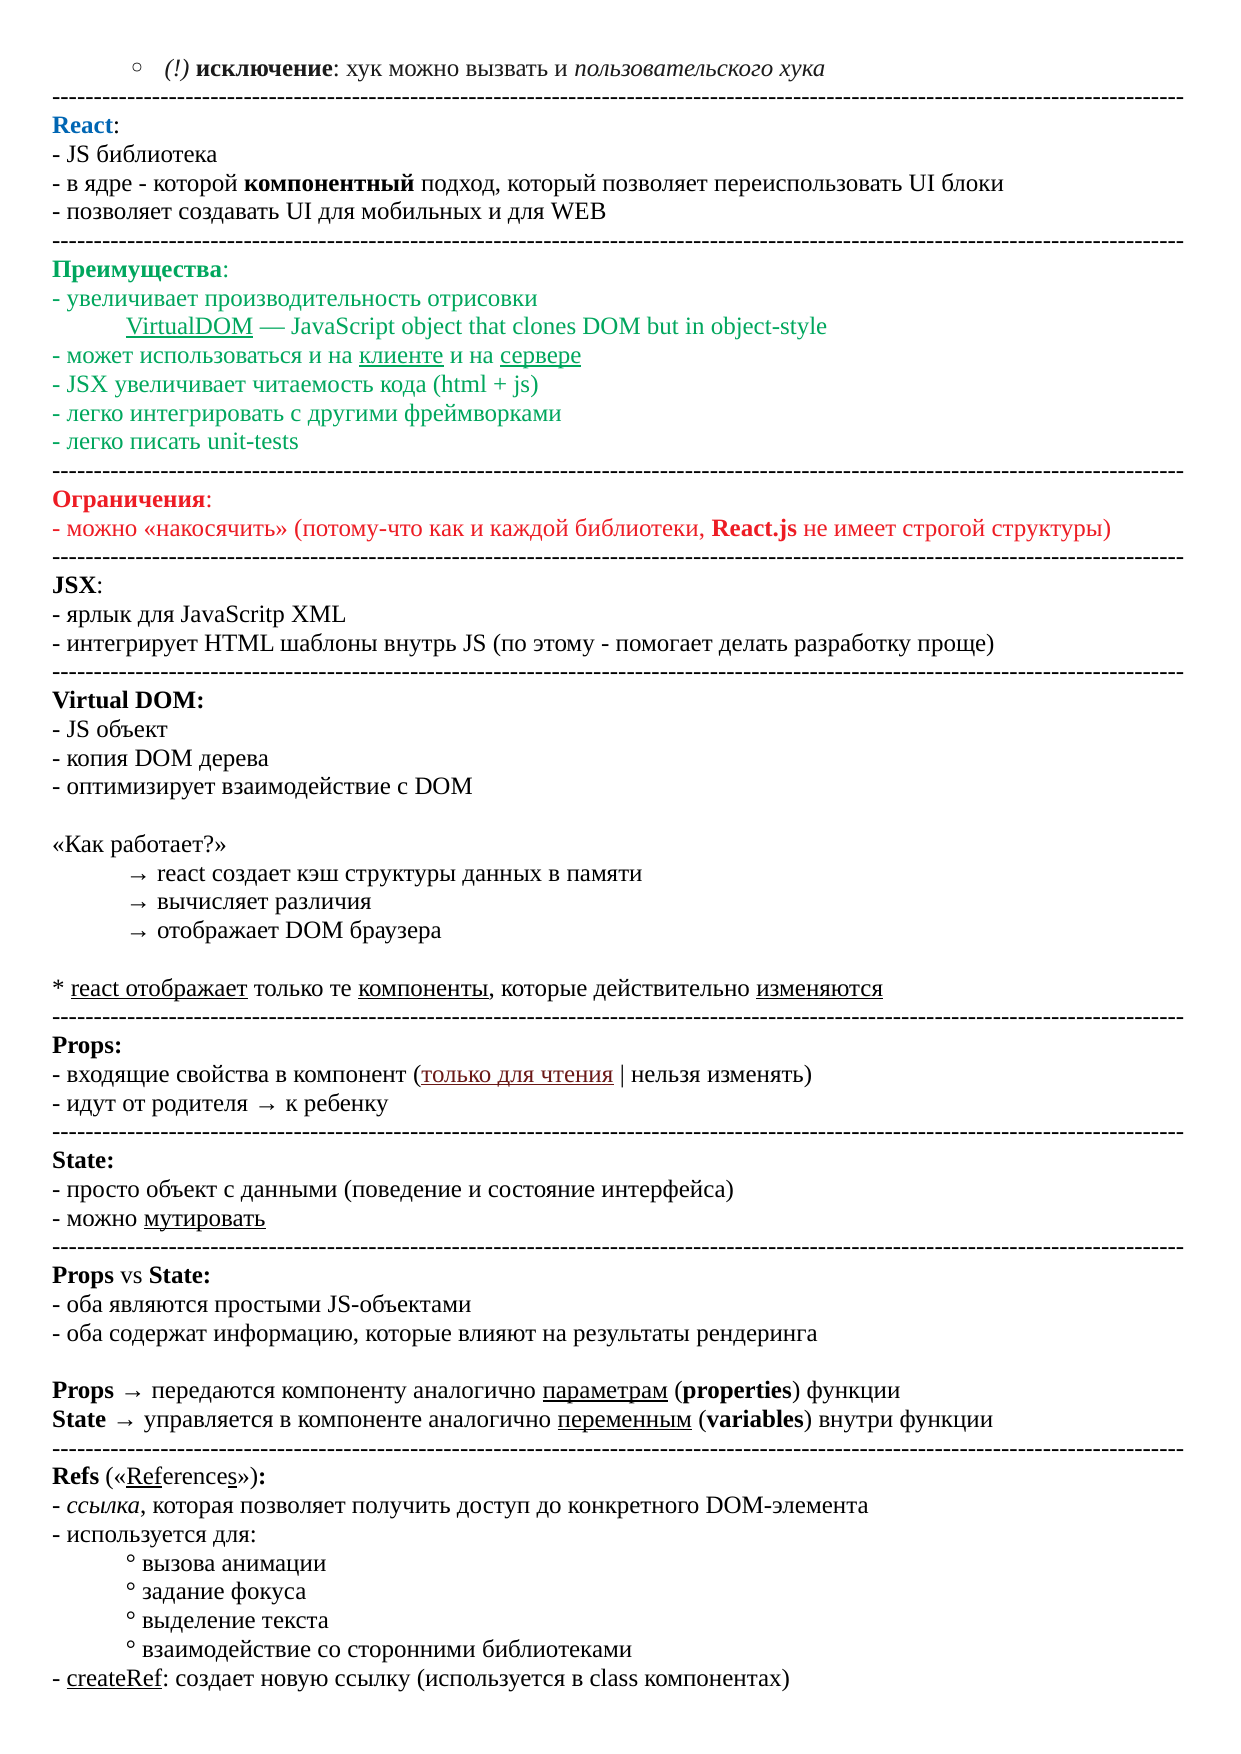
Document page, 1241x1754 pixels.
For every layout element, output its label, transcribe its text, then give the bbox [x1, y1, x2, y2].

text ---------------------------------------------------------------------------------------------------------------------------------------- [52, 541, 1187, 570]
text - createRef: создает новую ссылку (используется в class компонентах) [52, 1663, 1187, 1691]
text - копия DOM дерева [52, 743, 1187, 771]
text Ограничения: [52, 484, 1187, 513]
text → вычисляет различия [52, 886, 1187, 915]
text - просто объект с данными (поведение и состояние интерфейса) [52, 1174, 1187, 1203]
text - JSX увеличивает читаемость кода (html + js) [52, 369, 1187, 398]
text Преимущества: [52, 254, 1187, 283]
text JSX: [52, 570, 1187, 599]
text ° задание фокуса [52, 1576, 1187, 1605]
text ----------------------------------------------------------------------------------------------------------------------------------------React: [52, 81, 1187, 139]
text - оба являются простыми JS-объектами [52, 1289, 1187, 1318]
text - входящие свойства в компонент (только для чтения | нельзя изменять) [52, 1059, 1187, 1088]
text Virtual DOM: [52, 685, 1187, 714]
text - увеличивает производительность отрисовки [52, 283, 1187, 311]
text ---------------------------------------------------------------------------------------------------------------------------------------- [52, 1231, 1187, 1260]
text - можно «накосячить» (потому-что как и каждой библиотеки, React.js не имеет строгой структуры) [52, 513, 1187, 541]
text - JS объект [52, 714, 1187, 743]
list (!) исключение: хук можно вызвать и пользовательского хука [127, 53, 1187, 81]
text Props: [52, 1030, 1187, 1059]
text - можно мутировать [52, 1203, 1187, 1231]
text State → управляется в компоненте аналогично переменным (variables) внутри функции [52, 1404, 1187, 1433]
text - позволяет создавать UI для мобильных и для WEB [52, 196, 1187, 225]
text - JS библиотека [52, 139, 1187, 168]
text - ярлык для JavaScritp XML [52, 599, 1187, 628]
text - интегрирует HTML шаблоны внутрь JS (по этому - помогает делать разработку проще) [52, 628, 1187, 656]
text VirtualDOM — JavaScript object that clones DOM but in object-style [52, 311, 1187, 340]
text - может использоваться и на клиенте и на сервере [52, 340, 1187, 369]
text Refs («References»): [52, 1461, 1187, 1490]
text ---------------------------------------------------------------------------------------------------------------------------------------- [52, 225, 1187, 254]
text - используется для: [52, 1519, 1187, 1548]
text * react отображает только те компоненты, которые действительно изменяются [52, 973, 1187, 1001]
text ---------------------------------------------------------------------------------------------------------------------------------------- [52, 1116, 1187, 1145]
text - идут от родителя → к ребенку [52, 1088, 1187, 1116]
text Props → передаются компоненту аналогично параметрам (properties) функции [52, 1375, 1187, 1404]
text → react создает кэш структуры данных в памяти [52, 858, 1187, 886]
text ---------------------------------------------------------------------------------------------------------------------------------------- [52, 1001, 1187, 1030]
text - оптимизирует взаимодействие с DOM [52, 771, 1187, 800]
text - легко писать unit-tests [52, 426, 1187, 455]
text ° вызова анимации [52, 1548, 1187, 1576]
text ---------------------------------------------------------------------------------------------------------------------------------------- [52, 656, 1187, 685]
text ---------------------------------------------------------------------------------------------------------------------------------------- [52, 1433, 1187, 1461]
text - ссылка, которая позволяет получить доступ до конкретного DOM-элемента [52, 1490, 1187, 1519]
text ---------------------------------------------------------------------------------------------------------------------------------------- [52, 455, 1187, 484]
text - легко интегрировать с другими фреймворками [52, 398, 1187, 426]
text - в ядре - которой компонентный подход, который позволяет переиспользовать UI блоки [52, 168, 1187, 196]
text - оба содержат информацию, которые влияют на результаты рендеринга [52, 1318, 1187, 1346]
text → отображает DOM браузера [52, 915, 1187, 944]
text ° взаимодействие со сторонними библиотеками [52, 1634, 1187, 1663]
text State: [52, 1145, 1187, 1174]
text «Как работает?» [52, 829, 1187, 858]
text Props vs State: [52, 1260, 1187, 1289]
text ° выделение текста [52, 1605, 1187, 1634]
